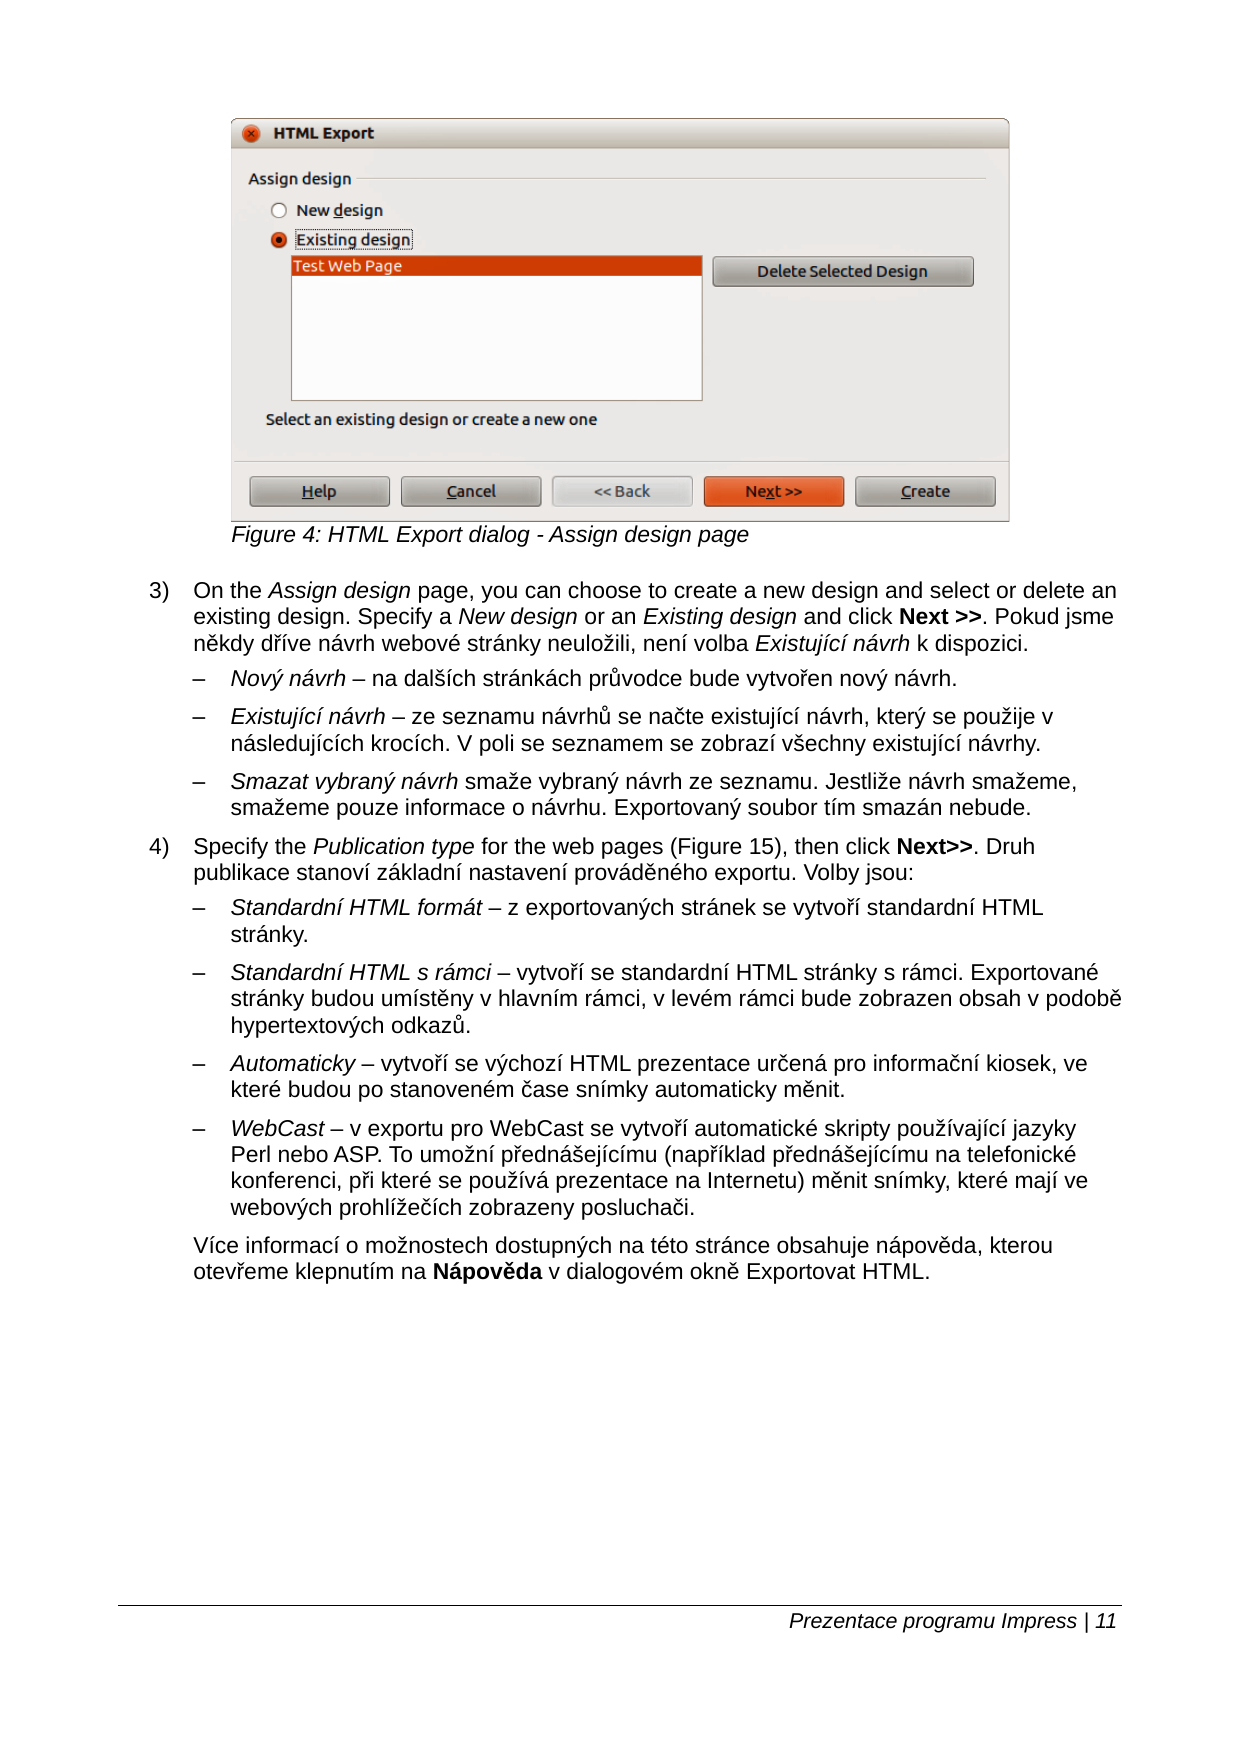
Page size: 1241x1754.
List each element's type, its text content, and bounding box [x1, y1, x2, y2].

text Figure 4: HTML Export dialog - Assign design page [231, 522, 1009, 548]
list WebCast – v exportu pro WebCast se vytvoří automatické skripty používající jazyky Perl nebo ASP. To umožní přednášejícímu (například přednášejícímu na telefonické konferenci, při které se používá prezentace na Internetu) měnit snímky, které mají ve webových prohlížečích zobrazeny posluchači. [192, 1114, 1122, 1220]
list Existující návrh – ze seznamu návrhů se načte existující návrh, který se použije v následujících krocích. V poli se seznamem se zobrazí všechny existující návrhy. [192, 703, 1122, 756]
list Specify the Publication type for the web pages (Figure 14), then click Next>>. Druh publikace stanoví základní nastavení prováděného exportu. Volby jsou: [169, 833, 1122, 885]
list On the Assign design page, you can choose to create a new design and select or delete an existing design. Specify a New design or an Existing design and click Next >>. Pokud jsme někdy dříve návrh webové stránky neuložili, není volba Existující návrh k dispozici. [169, 577, 1122, 656]
picture [231, 118, 1010, 522]
list Standardní HTML formát – z exportovaných stránek se vytvoří standardní HTML stránky. [192, 894, 1122, 947]
list Smazat vybraný návrh smaže vybraný návrh ze seznamu. Jestliže návrh smažeme, smažeme pouze informace o návrhu. Exportovaný soubor tím smazán nebude. [192, 768, 1122, 821]
list Standardní HTML s rámci – vytvoří se standardní HTML stránky s rámci. Exportované stránky budou umístěny v hlavním rámci, v levém rámci bude zobrazen obsah v podobě hypertextových odkazů. [192, 959, 1122, 1038]
list Nový návrh – na dalších stránkách průvodce bude vytvořen nový návrh. [192, 665, 1122, 691]
list Více informací o možnostech dostupných na této stránce obsahuje nápověda, kterou otevřeme klepnutím na Nápověda v dialogovém okně Exportovat HTML. [193, 1232, 1122, 1285]
list Automaticky – vytvoří se výchozí HTML prezentace určená pro informační kiosek, ve které budou po stanoveném čase snímky automaticky měnit. [192, 1050, 1122, 1103]
